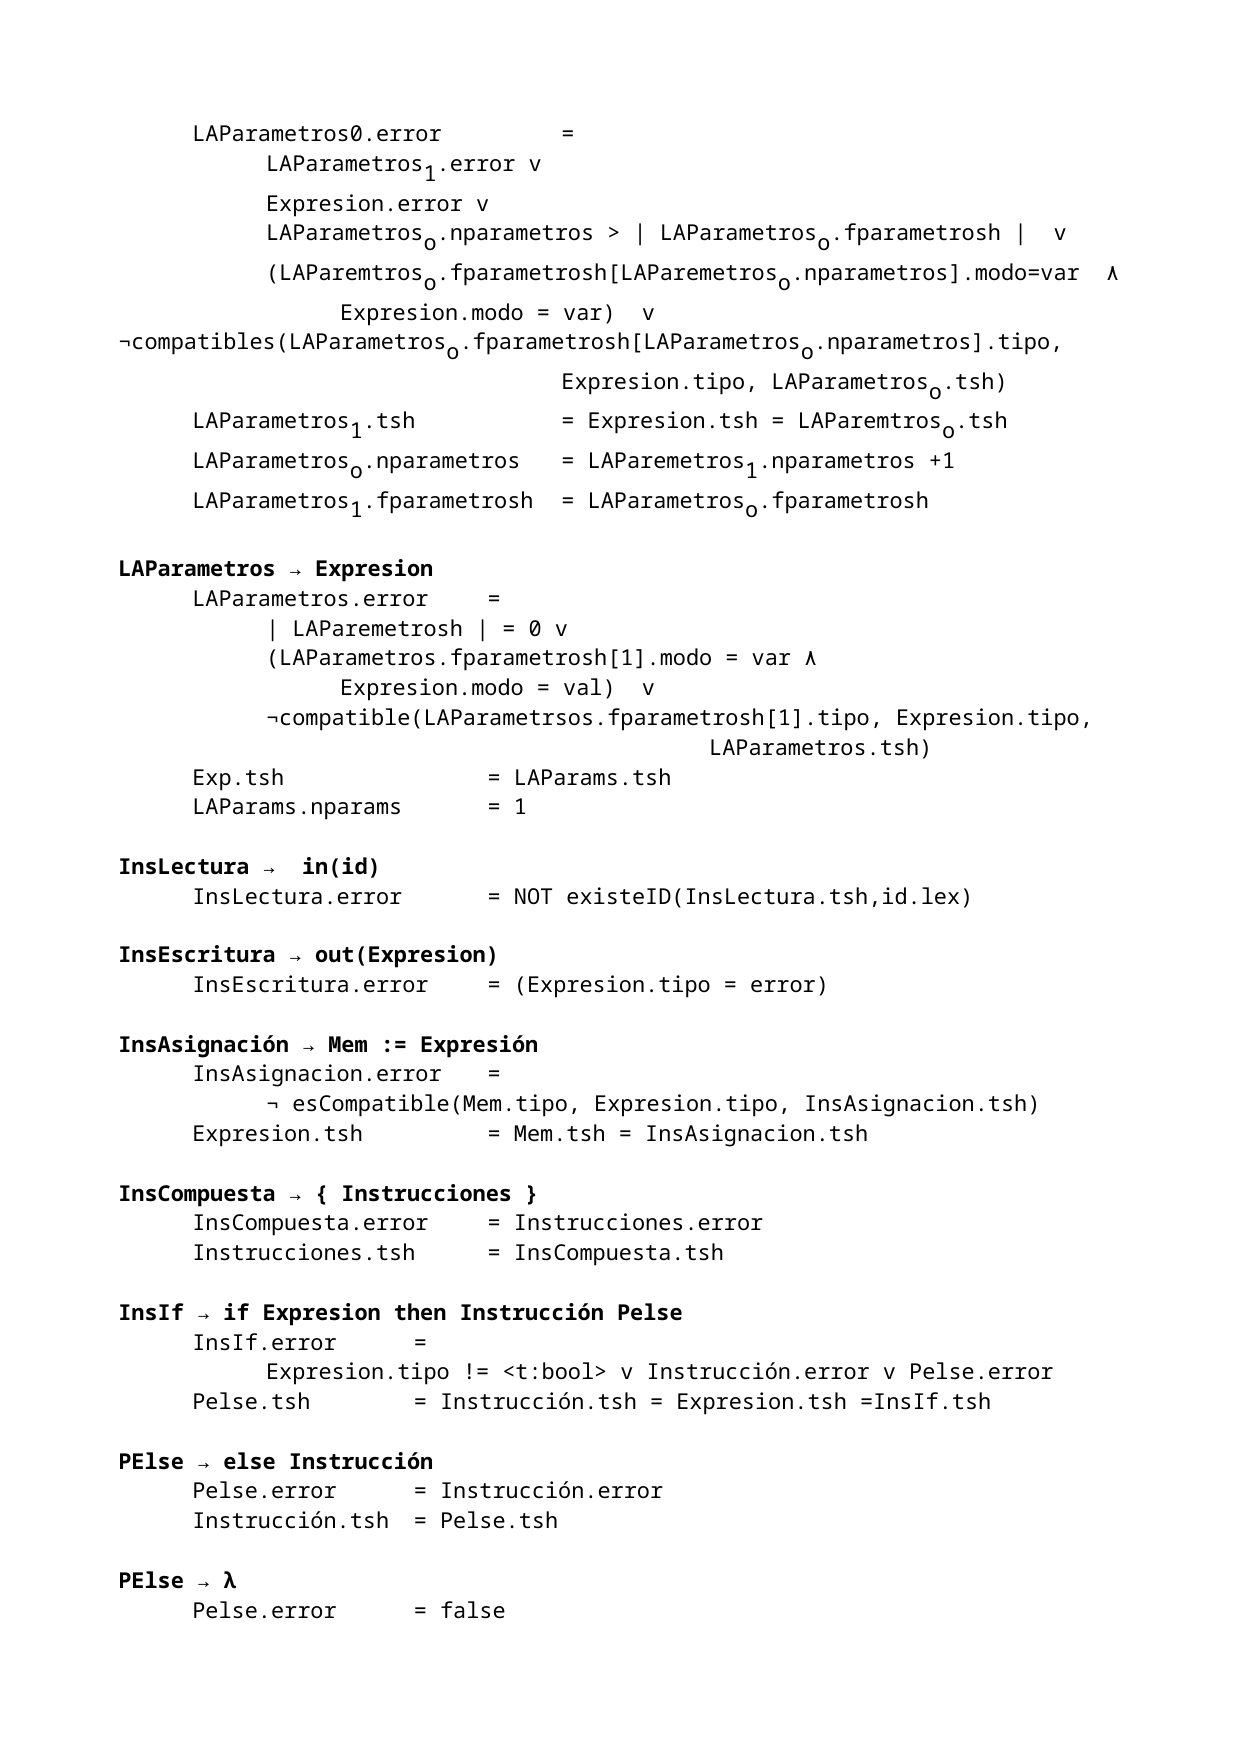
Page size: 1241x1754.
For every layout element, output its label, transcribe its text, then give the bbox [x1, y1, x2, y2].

text Expresion.tipo != <t:bool> v Instrucción.error v Pelse.error [118, 1356, 1122, 1386]
text InsLectura.error = NOT existeID(InsLectura.tsh,id.lex) [118, 881, 1122, 910]
text PElse → else Instrucción [118, 1446, 1122, 1475]
text InsEscritura → out(Expresion) [118, 939, 1122, 969]
text ¬compatibles(LAParametroso.fparametrosh[LAParametroso.nparametros].tipo, [118, 326, 1122, 366]
text Exp.tsh = LAParams.tsh [118, 761, 1122, 791]
text InsIf.error = [118, 1326, 1122, 1356]
text LAParametros1.error v [118, 148, 1122, 187]
text (LAParametros.fparametrosh[1].modo = var ٨ [118, 642, 1122, 672]
text LAParametros.error = [118, 583, 1122, 612]
text LAParams.nparams = 1 [118, 791, 1122, 821]
text LAParametros → Expresion [118, 553, 1122, 583]
text LAParametros1.tsh = Expresion.tsh = LAParemtroso.tsh [118, 405, 1122, 445]
text InsCompuesta.error = Instrucciones.error [118, 1207, 1122, 1237]
text Pelse.error = false [118, 1594, 1122, 1624]
text Expresion.modo = val) v [118, 672, 1122, 702]
text InsLectura → in(id) [118, 851, 1122, 881]
text Instrucción.tsh = Pelse.tsh [118, 1505, 1122, 1535]
text Pelse.error = Instrucción.error [118, 1475, 1122, 1505]
text LAParametroso.nparametros > | LAParametroso.fparametrosh | v [118, 217, 1122, 257]
text LAParametroso.nparametros = LAParemetros1.nparametros +1 [118, 445, 1122, 484]
text LAParametros0.error = [118, 118, 1122, 148]
text ¬ esCompatible(Mem.tipo, Expresion.tipo, InsAsignacion.tsh) [118, 1088, 1122, 1118]
text Expresion.error v [118, 187, 1122, 217]
text LAParametros1.fparametrosh = LAParametroso.fparametrosh [118, 484, 1122, 524]
text PElse → λ [118, 1565, 1122, 1594]
text InsAsignación → Mem := Expresión [118, 1028, 1122, 1058]
text Expresion.modo = var) v [118, 296, 1122, 326]
text InsIf → if Expresion then Instrucción Pelse [118, 1297, 1122, 1326]
text InsEscritura.error = (Expresion.tipo = error) [118, 969, 1122, 999]
text (LAParemtroso.fparametrosh[LAParemetroso.nparametros].modo=var ٨ [118, 257, 1122, 296]
text Expresion.tsh = Mem.tsh = InsAsignacion.tsh [118, 1118, 1122, 1148]
text InsAsignacion.error = [118, 1058, 1122, 1088]
text InsCompuesta → { Instrucciones } [118, 1177, 1122, 1207]
text Instrucciones.tsh = InsCompuesta.tsh [118, 1237, 1122, 1267]
text Pelse.tsh = Instrucción.tsh = Expresion.tsh =InsIf.tsh [118, 1386, 1122, 1416]
text | LAParemetrosh | = 0 v [118, 612, 1122, 642]
text ¬compatible(LAParametrsos.fparametrosh[1].tipo, Expresion.tipo, LAParametros.tsh) [118, 702, 1122, 761]
text Expresion.tipo, LAParametroso.tsh) [118, 366, 1122, 405]
